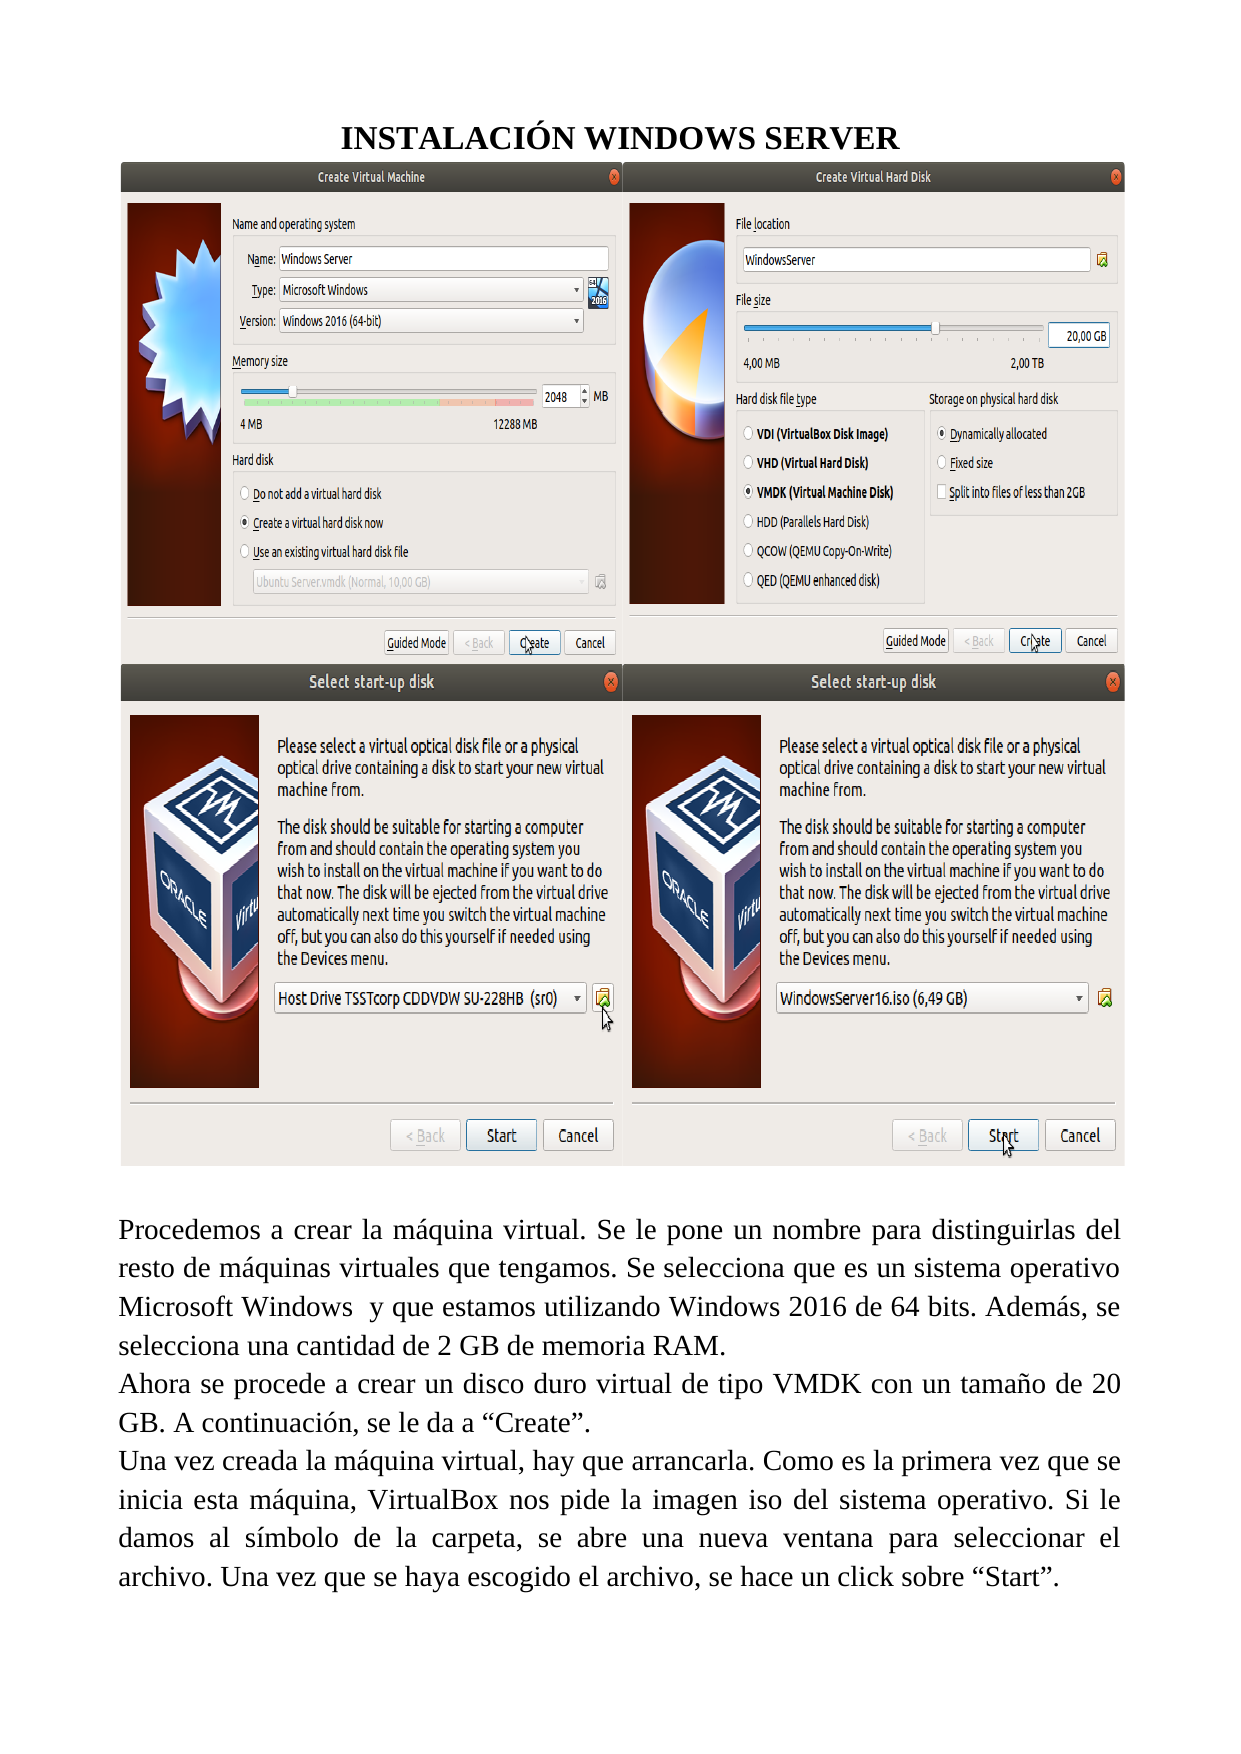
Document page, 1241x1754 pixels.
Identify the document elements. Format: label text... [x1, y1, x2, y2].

text Procedemos a crear la máquina virtual. Se le pone un nombre para distinguirlas del resto de máquinas virtuales que tengamos. Se selecciona que es un sistema operativo Microsoft Windows y que estamos utilizando Windows 2016 de 64 bits. Además, se selecciona una cantidad de 2 GB de memoria RAM. [118, 1212, 1122, 1361]
text Ahora se procede a crear un disco duro virtual de tipo VMDK con un tamaño de 20 GB. A continuación, se le da a “Create”. [118, 1366, 1122, 1438]
text INSTALACIÓN WINDOWS SERVER [118, 118, 1122, 156]
picture [120, 162, 1125, 1166]
text Una vez creada la máquina virtual, hay que arrancarla. Como es la primera vez que se inicia esta máquina, VirtualBox nos pide la imagen iso del sistema operativo. Si le damos al símbolo de la carpeta, se abre una nueva ventana para seleccionar el archivo. Una vez que se haya escogido el archivo, se hace un click sobre “Start”. [118, 1443, 1122, 1592]
